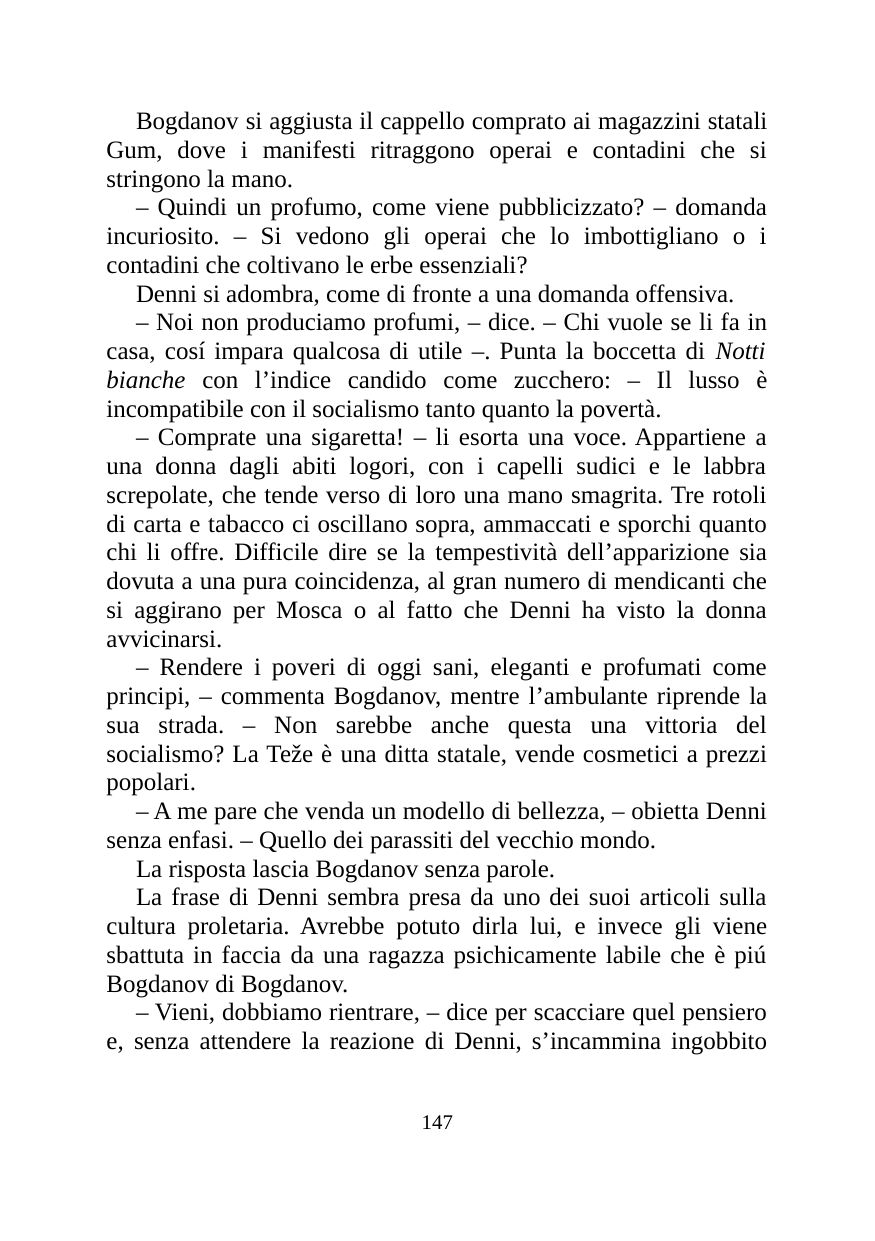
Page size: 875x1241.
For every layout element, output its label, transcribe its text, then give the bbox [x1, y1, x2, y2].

text Bogdanov si aggiusta il cappello comprato ai magazzini statali Gum, dove i manifesti ritraggono operai e contadini che si stringono la mano. [106, 106, 768, 192]
text – Vieni, dobbiamo rientrare, – dice per scacciare quel pensiero e, senza attendere la reazione di Denni, s’incammina ingobbito [106, 997, 768, 1055]
text – Comprate una sigaretta! – li esorta una voce. Appartiene a una donna dagli abiti logori, con i capelli sudici e le labbra screpolate, che tende verso di loro una mano smagrita. Tre rotoli di carta e tabacco ci oscillano sopra, ammaccati e sporchi quanto chi li offre. Difficile dire se la tempestività dell’apparizione sia dovuta a una pura coincidenza, al gran numero di mendicanti che si aggirano per Mosca o al fatto che Denni ha visto la donna avvicinarsi. [106, 422, 768, 652]
text – A me pare che venda un modello di bellezza, – obietta Denni senza enfasi. – Quello dei parassiti del vecchio mondo. [106, 796, 768, 854]
text La frase di Denni sembra presa da uno dei suoi articoli sulla cultura proletaria. Avrebbe potuto dirla lui, e invece gli viene sbattuta in faccia da una ragazza psichicamente labile che è piú Bogdanov di Bogdanov. [106, 882, 768, 997]
text – Noi non produciamo profumi, – dice. – Chi vuole se li fa in casa, cosí impara qualcosa di utile –. Punta la boccetta di Notti bianche con l’indice candido come zucchero: – Il lusso è incompatibile con il socialismo tanto quanto la povertà. [106, 307, 768, 422]
text – Rendere i poveri di oggi sani, eleganti e profumati come principi, – commenta Bogdanov, mentre l’ambulante riprende la sua strada. – Non sarebbe anche questa una vittoria del socialismo? La Teže è una ditta statale, vende cosmetici a prezzi popolari. [106, 652, 768, 796]
text – Quindi un profumo, come viene pubblicizzato? – domanda incuriosito. – Si vedono gli operai che lo imbottigliano o i contadini che coltivano le erbe essenziali? [106, 192, 768, 279]
text Denni si adombra, come di fronte a una domanda offensiva. [106, 279, 768, 307]
text La risposta lascia Bogdanov senza parole. [106, 854, 768, 882]
